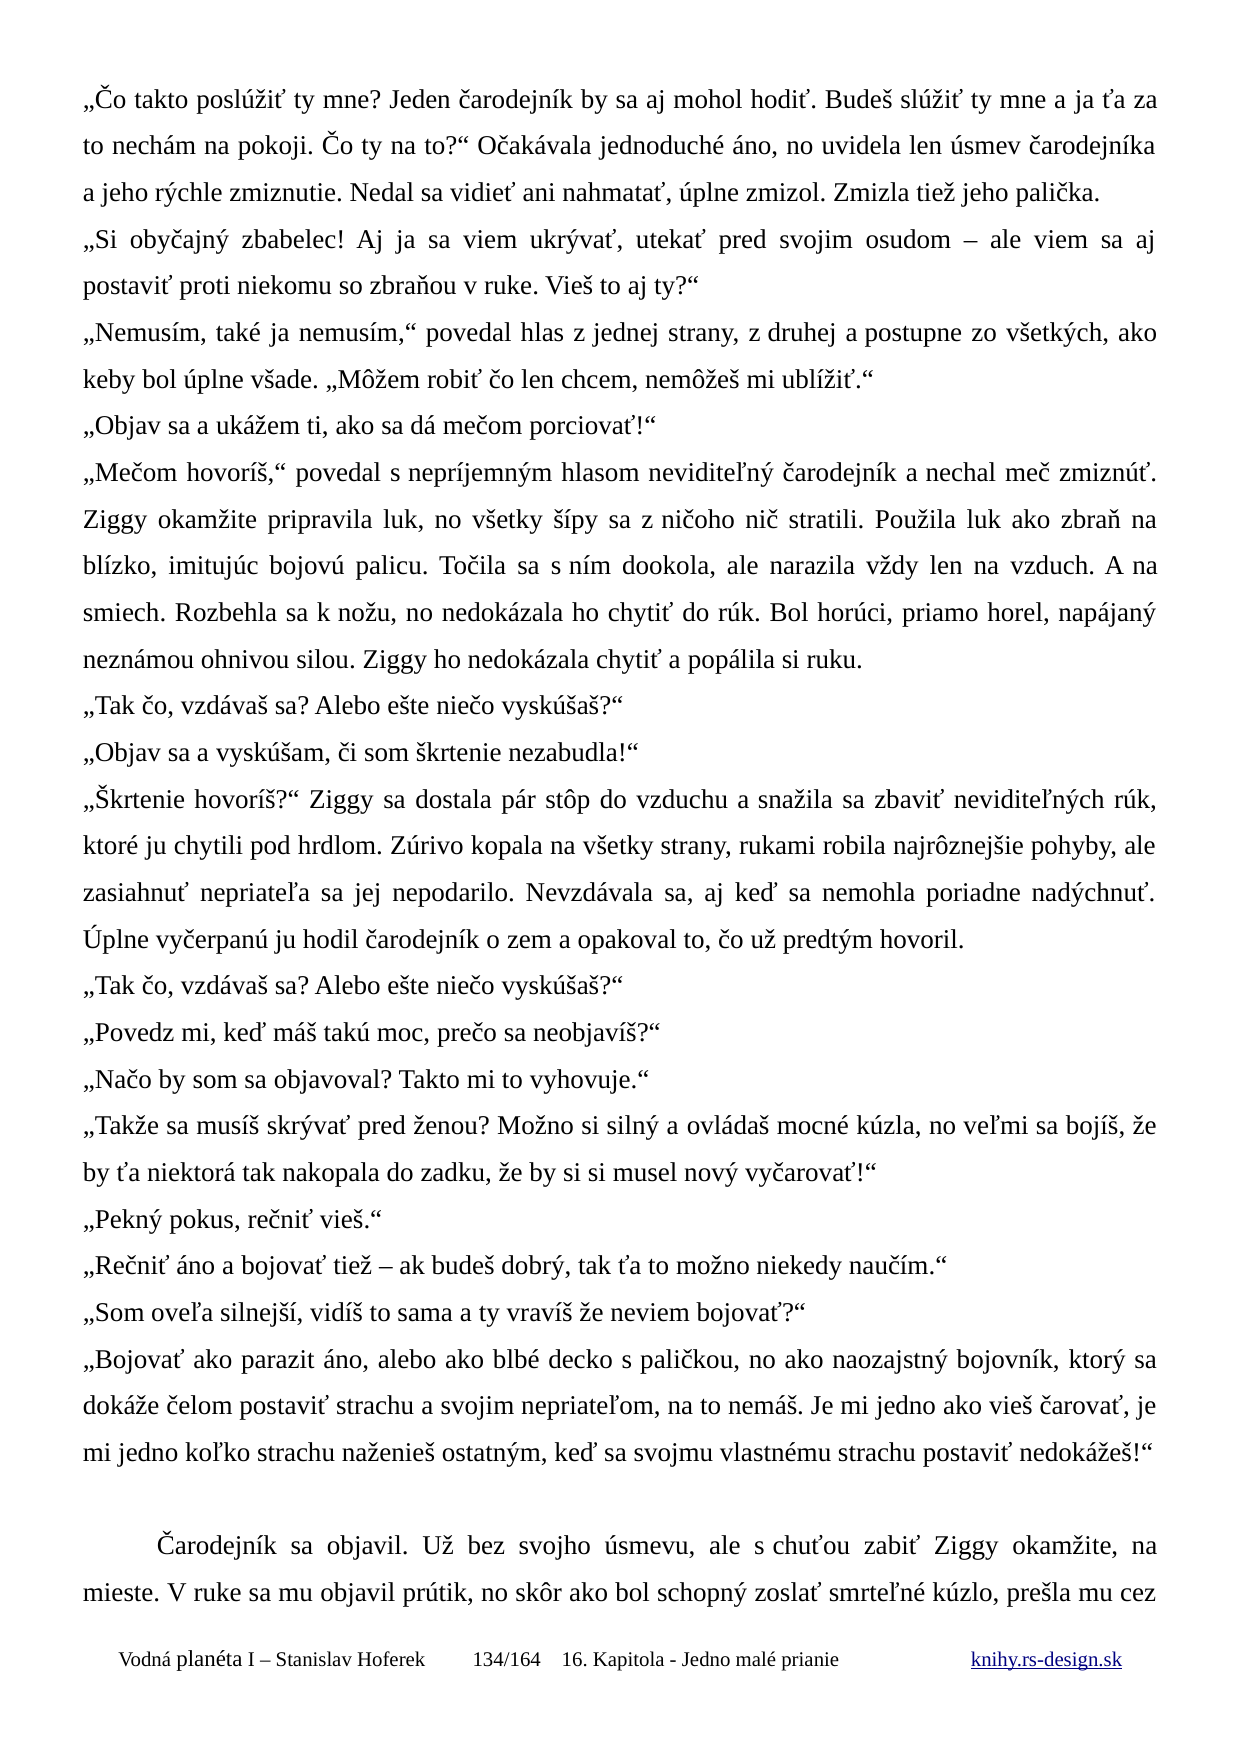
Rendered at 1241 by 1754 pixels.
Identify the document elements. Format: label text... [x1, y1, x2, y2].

text „Rečniť áno a bojovať tiež – ak budeš dobrý, tak ťa to možno niekedy naučím.“ [83, 1249, 1157, 1281]
text „Mečom hovoríš,“ povedal s nepríjemným hlasom neviditeľný čarodejník a nechal meč zmiznúť. Ziggy okamžite pripravila luk, no všetky šípy sa z ničoho nič stratili. Použila luk ako zbraň na blízko, imitujúc bojovú palicu. Točila sa s ním dookola, ale narazila vždy len na vzduch. A na smiech. Rozbehla sa k nožu, no nedokázala ho chytiť do rúk. Bol horúci, priamo horel, napájaný neznámou ohnivou silou. Ziggy ho nedokázala chytiť a popálila si ruku. [83, 456, 1157, 674]
text „Bojovať ako parazit áno, alebo ako blbé decko s paličkou, no ako naozajstný bojovník, ktorý sa dokáže čelom postaviť strachu a svojim nepriateľom, na to nemáš. Je mi jedno ako vieš čarovať, je mi jedno koľko strachu naženieš ostatným, keď sa svojmu vlastnému strachu postaviť nedokážeš!“ [83, 1343, 1157, 1467]
text „Povedz mi, keď máš takú moc, prečo sa neobjavíš?“ [83, 1016, 1157, 1047]
text „Nemusím, také ja nemusím,“ povedal hlas z jednej strany, z druhej a postupne zo všetkých, ako keby bol úplne všade. „Môžem robiť čo len chcem, nemôžeš mi ublížiť.“ [83, 316, 1157, 394]
text „Načo by som sa objavoval? Takto mi to vyhovuje.“ [83, 1063, 1157, 1094]
text „Si obyčajný zbabelec! Aj ja sa viem ukrývať, utekať pred svojim osudom – ale viem sa aj postaviť proti niekomu so zbraňou v ruke. Vieš to aj ty?“ [83, 223, 1157, 301]
text „Objav sa a vyskúšam, či som škrtenie nezabudla!“ [83, 736, 1157, 767]
text „Objav sa a ukážem ti, ako sa dá mečom porciovať!“ [83, 409, 1157, 441]
text „Pekný pokus, rečniť vieš.“ [83, 1203, 1157, 1234]
text „Čo takto poslúžiť ty mne? Jeden čarodejník by sa aj mohol hodiť. Budeš slúžiť ty mne a ja ťa za to nechám na pokoji. Čo ty na to?“ Očakávala jednoduché áno, no uvidela len úsmev čarodejníka a jeho rýchle zmiznutie. Nedal sa vidieť ani nahmatať, úplne zmizol. Zmizla tiež jeho palička. [83, 83, 1157, 207]
text Čarodejník sa objavil. Už bez svojho úsmevu, ale s chuťou zabiť Ziggy okamžite, na mieste. V ruke sa mu objavil prútik, no skôr ako bol schopný zoslať smrteľné kúzlo, prešla mu cez [83, 1529, 1157, 1607]
text „Tak čo, vzdávaš sa? Alebo ešte niečo vyskúšaš?“ [83, 689, 1157, 721]
text „Tak čo, vzdávaš sa? Alebo ešte niečo vyskúšaš?“ [83, 969, 1157, 1001]
text „Som oveľa silnejší, vidíš to sama a ty vravíš že neviem bojovať?“ [83, 1296, 1157, 1327]
text „Škrtenie hovoríš?“ Ziggy sa dostala pár stôp do vzduchu a snažila sa zbaviť neviditeľných rúk, ktoré ju chytili pod hrdlom. Zúrivo kopala na všetky strany, rukami robila najrôznejšie pohyby, ale zasiahnuť nepriateľa sa jej nepodarilo. Nevzdávala sa, aj keď sa nemohla poriadne nadýchnuť. Úplne vyčerpanú ju hodil čarodejník o zem a opakoval to, čo už predtým hovoril. [83, 783, 1157, 954]
text „Takže sa musíš skrývať pred ženou? Možno si silný a ovládaš mocné kúzla, no veľmi sa bojíš, že by ťa niektorá tak nakopala do zadku, že by si si musel nový vyčarovať!“ [83, 1109, 1157, 1187]
